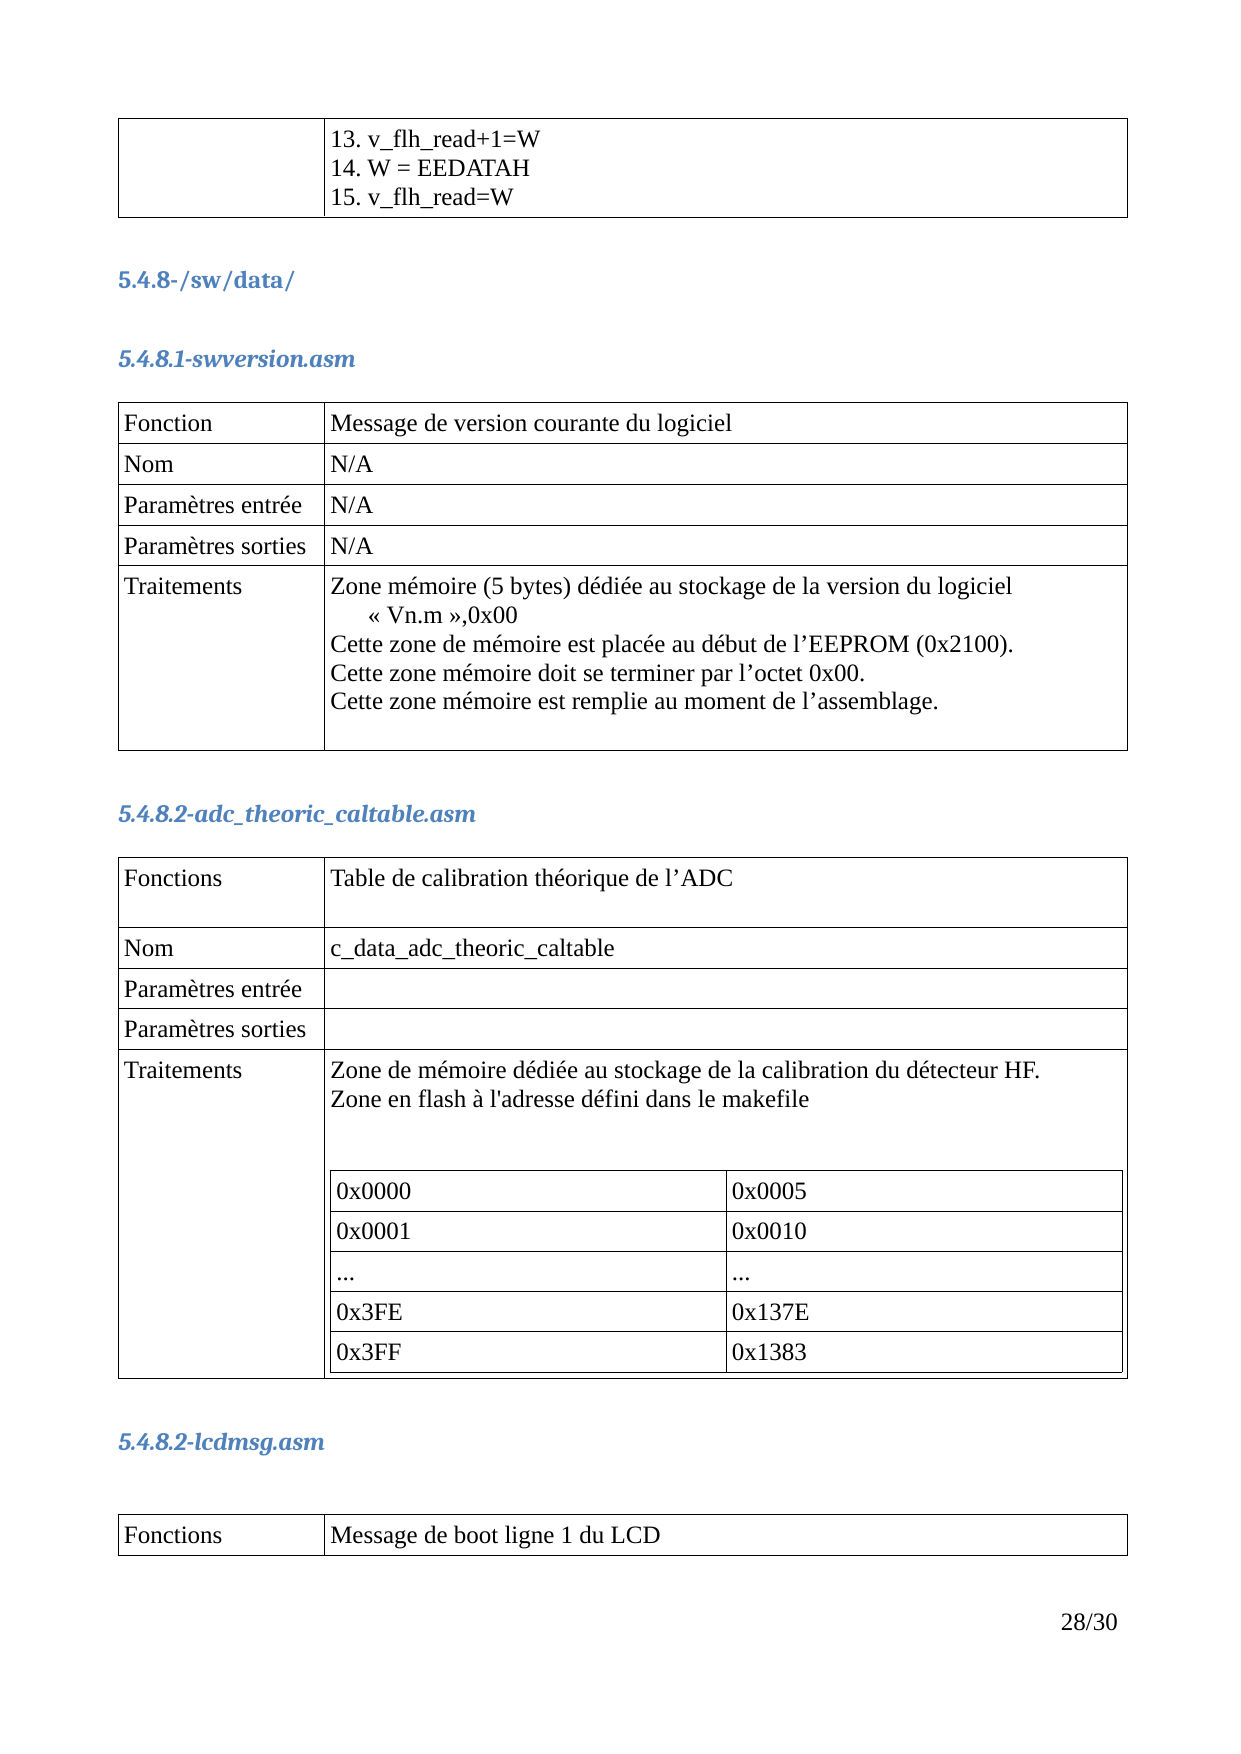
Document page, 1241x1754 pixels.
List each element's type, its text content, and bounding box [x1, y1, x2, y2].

table_cell 0x3FE [331, 1292, 726, 1331]
table_cell 0x1383 [727, 1332, 1122, 1372]
table_cell 0x0001 [331, 1212, 726, 1251]
table_cell N/A [325, 485, 1127, 524]
subtitle 5.4.8.1-swversion.asm [118, 345, 1122, 373]
subtitle 5.4.8.2-lcdmsg.asm [118, 1428, 1122, 1457]
table_cell [325, 1009, 1127, 1049]
table_cell Traitements [119, 566, 324, 750]
table_cell 13. v_flh_read+1=W 14. W = EEDATAH 15. v_flh_read=W [325, 119, 1127, 216]
table_cell Nom [119, 444, 324, 484]
table_header Fonctions [119, 1515, 324, 1555]
table_cell Paramètres entrée [119, 485, 324, 524]
table_cell Paramètres sorties [119, 526, 324, 565]
table_cell N/A [325, 444, 1127, 484]
table_cell Paramètres sorties [119, 1009, 324, 1049]
table_header 0x0000 [331, 1171, 726, 1211]
table_cell Nom [119, 928, 324, 967]
table_header Table de calibration théorique de l’ADC [325, 858, 1127, 927]
subtitle 5.4.8-/sw/data/ [118, 266, 1122, 295]
table_cell Traitements [119, 1050, 324, 1378]
table_cell 0x137E [727, 1292, 1122, 1331]
table_header Message de boot ligne 1 du LCD [325, 1515, 1127, 1555]
table_cell [325, 969, 1127, 1008]
table_cell c_data_adc_theoric_caltable [325, 928, 1127, 967]
table_header 0x0005 [727, 1171, 1122, 1211]
table_cell Zone de mémoire dédiée au stockage de la calibration du détecteur HF. Zone en flash à l'adresse défini dans le makefile [325, 1050, 1127, 1378]
table_cell ... [727, 1252, 1122, 1291]
table_header Fonction [119, 403, 324, 443]
table_header Fonctions [119, 858, 324, 927]
table_cell N/A [325, 526, 1127, 565]
table_cell [119, 119, 324, 216]
table_cell 0x0010 [727, 1212, 1122, 1251]
table_cell ... [331, 1252, 726, 1291]
table_header Message de version courante du logiciel [325, 403, 1127, 443]
table_cell Zone mémoire (5 bytes) dédiée au stockage de la version du logiciel « Vn.m »,0x00 Cette zone de mémoire est placée au début de l’EEPROM (0x2100). Cette zone mémoire doit se terminer par l’octet 0x00. Cette zone mémoire est remplie au moment de l’assemblage. [325, 566, 1127, 750]
table_cell Paramètres entrée [119, 969, 324, 1008]
subtitle 5.4.8.2-adc_theoric_caltable.asm [118, 800, 1122, 828]
table_cell 0x3FF [331, 1332, 726, 1372]
